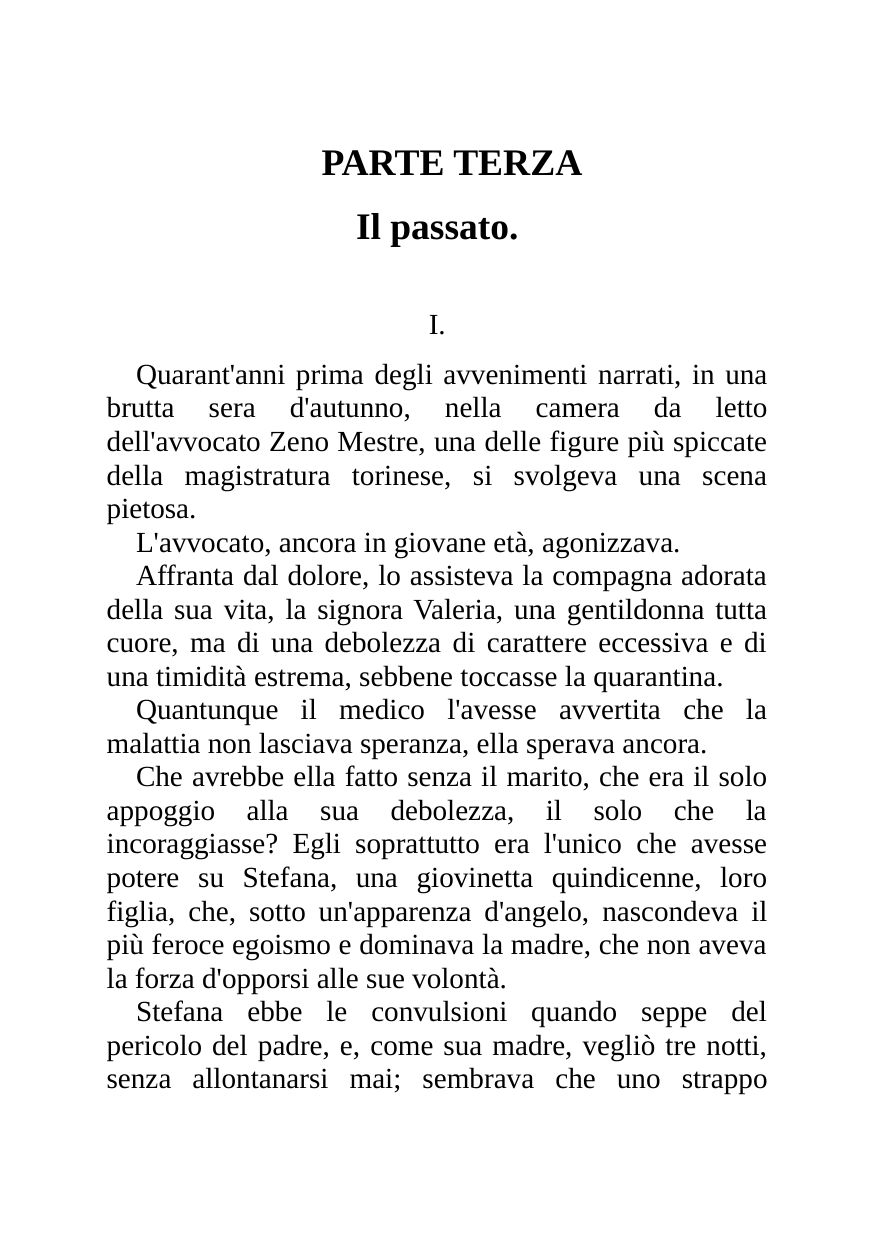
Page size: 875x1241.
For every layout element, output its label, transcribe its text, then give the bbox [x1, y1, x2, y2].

title PARTE TERZA Il passato. [106, 140, 768, 248]
text L'avvocato, ancora in giovane età, agonizzava. [106, 525, 768, 558]
text Che avrebbe ella fatto senza il marito, che era il solo appoggio alla sua debolezza, il solo che la incoraggiasse? Egli soprattutto era l'unico che avesse potere su Stefana, una giovinetta quindicenne, loro figlia, che, sotto un'apparenza d'angelo, nascondeva il più feroce egoismo e dominava la madre, che non aveva la forza d'opporsi alle sue volontà. [106, 759, 768, 994]
text Stefana ebbe le convulsioni quando seppe del pericolo del padre, e, come sua madre, vegliò tre notti, senza allontanarsi mai; sembrava che uno strappo [106, 994, 768, 1095]
text Quantunque il medico l'avesse avvertita che la malattia non lasciava speranza, ella sperava ancora. [106, 692, 768, 759]
text Quarant'anni prima degli avvenimenti narrati, in una brutta sera d'autunno, nella camera da letto dell'avvocato Zeno Mestre, una delle figure più spiccate della magistratura torinese, si svolgeva una scena pietosa. [106, 357, 768, 525]
text Affranta dal dolore, lo assisteva la compagna adorata della sua vita, la signora Valeria, una gentildonna tutta cuore, ma di una debolezza di carattere eccessiva e di una timidità estrema, sebbene toccasse la quarantina. [106, 558, 768, 692]
text I. [106, 307, 768, 340]
